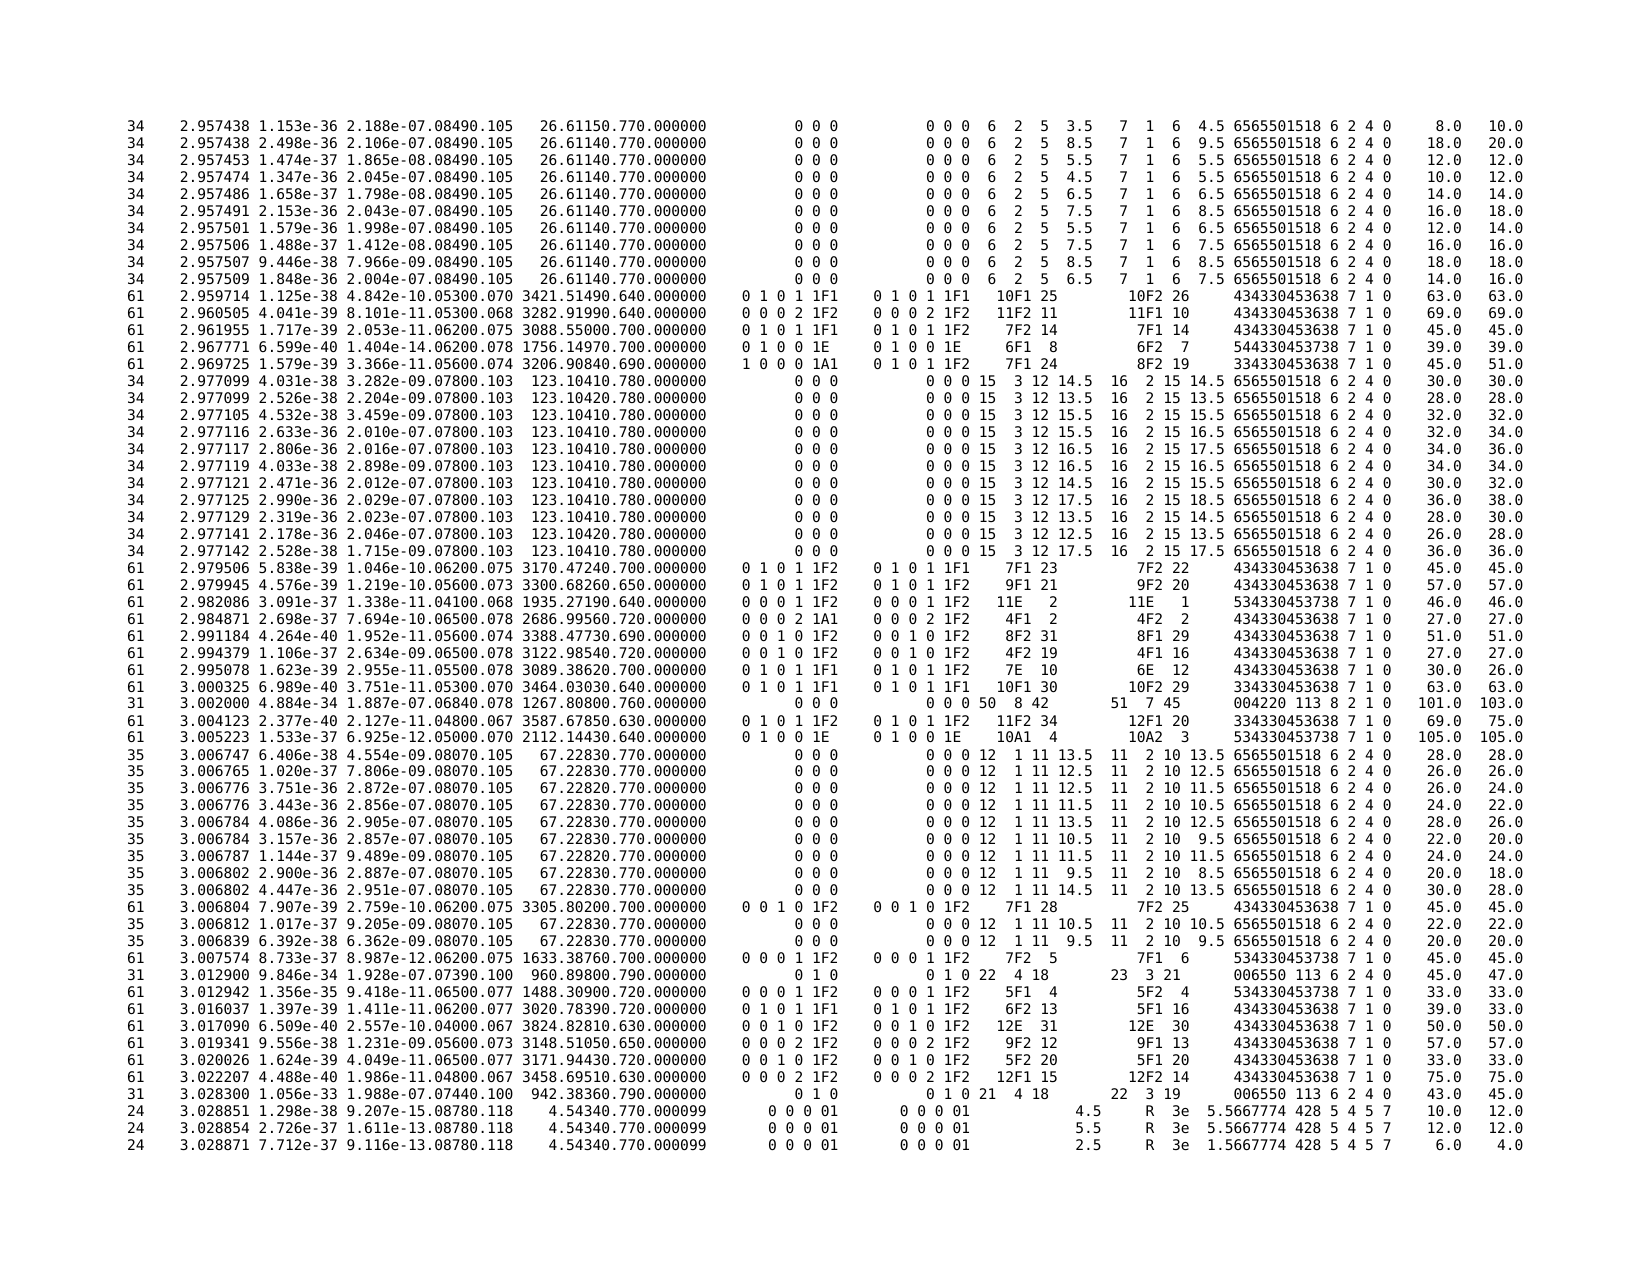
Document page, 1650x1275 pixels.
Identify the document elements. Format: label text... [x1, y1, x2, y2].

text 61 3.019341 9.556e-38 1.231e-09.05600.073 3148.51050.650.000000 0 0 0 2 1F2 0 0 0 2 1F2 9F2 12 9F1 13 434330453638 7 1 0 57.0 57.0 [118, 1035, 1532, 1052]
text 34 2.977116 2.633e-36 2.010e-07.07800.103 123.10410.780.000000 0 0 0 0 0 0 15 3 12 15.5 16 2 15 16.5 6565501518 6 2 4 0 32.0 34.0 [118, 424, 1532, 441]
text 61 2.982086 3.091e-37 1.338e-11.04100.068 1935.27190.640.000000 0 0 0 1 1F2 0 0 0 1 1F2 11E 2 11E 1 534330453738 7 1 0 46.0 46.0 [118, 593, 1532, 611]
text 24 3.028851 1.298e-38 9.207e-15.08780.118 4.54340.770.000099 0 0 0 01 0 0 0 01 4.5 R 3e 5.5667774 428 5 4 5 7 10.0 12.0 [118, 1103, 1532, 1120]
text 61 3.004123 2.377e-40 2.127e-11.04800.067 3587.67850.630.000000 0 1 0 1 1F2 0 1 0 1 1F2 11F2 34 12F1 20 334330453638 7 1 0 69.0 75.0 [118, 712, 1532, 729]
text 34 2.977129 2.319e-36 2.023e-07.07800.103 123.10410.780.000000 0 0 0 0 0 0 15 3 12 13.5 16 2 15 14.5 6565501518 6 2 4 0 28.0 30.0 [118, 509, 1532, 526]
text 31 3.002000 4.884e-34 1.887e-07.06840.078 1267.80800.760.000000 0 0 0 0 0 0 50 8 42 51 7 45 004220 113 8 2 1 0 101.0 103.0 [118, 695, 1532, 712]
text 34 2.957438 1.153e-36 2.188e-07.08490.105 26.61150.770.000000 0 0 0 0 0 0 6 2 5 3.5 7 1 6 4.5 6565501518 6 2 4 0 8.0 10.0 [118, 118, 1532, 135]
text 61 2.979506 5.838e-39 1.046e-10.06200.075 3170.47240.700.000000 0 1 0 1 1F2 0 1 0 1 1F1 7F1 23 7F2 22 434330453638 7 1 0 45.0 45.0 [118, 559, 1532, 577]
text 61 2.967771 6.599e-40 1.404e-14.06200.078 1756.14970.700.000000 0 1 0 0 1E 0 1 0 0 1E 6F1 8 6F2 7 544330453738 7 1 0 39.0 39.0 [118, 339, 1532, 356]
text 34 2.977121 2.471e-36 2.012e-07.07800.103 123.10410.780.000000 0 0 0 0 0 0 15 3 12 14.5 16 2 15 15.5 6565501518 6 2 4 0 30.0 32.0 [118, 475, 1532, 492]
text 34 2.957506 1.488e-37 1.412e-08.08490.105 26.61140.770.000000 0 0 0 0 0 0 6 2 5 7.5 7 1 6 7.5 6565501518 6 2 4 0 16.0 16.0 [118, 237, 1532, 254]
text 61 2.961955 1.717e-39 2.053e-11.06200.075 3088.55000.700.000000 0 1 0 1 1F1 0 1 0 1 1F2 7F2 14 7F1 14 434330453638 7 1 0 45.0 45.0 [118, 322, 1532, 339]
text 34 2.977099 2.526e-38 2.204e-09.07800.103 123.10420.780.000000 0 0 0 0 0 0 15 3 12 13.5 16 2 15 13.5 6565501518 6 2 4 0 28.0 28.0 [118, 390, 1532, 407]
text 34 2.977119 4.033e-38 2.898e-09.07800.103 123.10410.780.000000 0 0 0 0 0 0 15 3 12 16.5 16 2 15 16.5 6565501518 6 2 4 0 34.0 34.0 [118, 458, 1532, 475]
text 61 3.016037 1.397e-39 1.411e-11.06200.077 3020.78390.720.000000 0 1 0 1 1F1 0 1 0 1 1F2 6F2 13 5F1 16 434330453638 7 1 0 39.0 33.0 [118, 1001, 1532, 1018]
text 35 3.006776 3.443e-36 2.856e-07.08070.105 67.22830.770.000000 0 0 0 0 0 0 12 1 11 11.5 11 2 10 10.5 6565501518 6 2 4 0 24.0 22.0 [118, 797, 1532, 814]
text 35 3.006802 4.447e-36 2.951e-07.08070.105 67.22830.770.000000 0 0 0 0 0 0 12 1 11 14.5 11 2 10 13.5 6565501518 6 2 4 0 30.0 28.0 [118, 882, 1532, 899]
text 24 3.028871 7.712e-37 9.116e-13.08780.118 4.54340.770.000099 0 0 0 01 0 0 0 01 2.5 R 3e 1.5667774 428 5 4 5 7 6.0 4.0 [118, 1137, 1532, 1154]
text 35 3.006839 6.392e-38 6.362e-09.08070.105 67.22830.770.000000 0 0 0 0 0 0 12 1 11 9.5 11 2 10 9.5 6565501518 6 2 4 0 20.0 20.0 [118, 933, 1532, 950]
text 34 2.957509 1.848e-36 2.004e-07.08490.105 26.61140.770.000000 0 0 0 0 0 0 6 2 5 6.5 7 1 6 7.5 6565501518 6 2 4 0 14.0 16.0 [118, 271, 1532, 288]
text 35 3.006784 4.086e-36 2.905e-07.08070.105 67.22830.770.000000 0 0 0 0 0 0 12 1 11 13.5 11 2 10 12.5 6565501518 6 2 4 0 28.0 26.0 [118, 814, 1532, 831]
text 61 2.984871 2.698e-37 7.694e-10.06500.078 2686.99560.720.000000 0 0 0 2 1A1 0 0 0 2 1F2 4F1 2 4F2 2 434330453638 7 1 0 27.0 27.0 [118, 611, 1532, 627]
text 34 2.977125 2.990e-36 2.029e-07.07800.103 123.10410.780.000000 0 0 0 0 0 0 15 3 12 17.5 16 2 15 18.5 6565501518 6 2 4 0 36.0 38.0 [118, 492, 1532, 509]
text 35 3.006747 6.406e-38 4.554e-09.08070.105 67.22830.770.000000 0 0 0 0 0 0 12 1 11 13.5 11 2 10 13.5 6565501518 6 2 4 0 28.0 28.0 [118, 746, 1532, 763]
text 31 3.028300 1.056e-33 1.988e-07.07440.100 942.38360.790.000000 0 1 0 0 1 0 21 4 18 22 3 19 006550 113 6 2 4 0 43.0 45.0 [118, 1086, 1532, 1103]
text 34 2.957507 9.446e-38 7.966e-09.08490.105 26.61140.770.000000 0 0 0 0 0 0 6 2 5 8.5 7 1 6 8.5 6565501518 6 2 4 0 18.0 18.0 [118, 254, 1532, 271]
text 61 2.991184 4.264e-40 1.952e-11.05600.074 3388.47730.690.000000 0 0 1 0 1F2 0 0 1 0 1F2 8F2 31 8F1 29 434330453638 7 1 0 51.0 51.0 [118, 627, 1532, 644]
text 34 2.977105 4.532e-38 3.459e-09.07800.103 123.10410.780.000000 0 0 0 0 0 0 15 3 12 15.5 16 2 15 15.5 6565501518 6 2 4 0 32.0 32.0 [118, 407, 1532, 424]
text 34 2.957474 1.347e-36 2.045e-07.08490.105 26.61140.770.000000 0 0 0 0 0 0 6 2 5 4.5 7 1 6 5.5 6565501518 6 2 4 0 10.0 12.0 [118, 169, 1532, 186]
text 61 2.969725 1.579e-39 3.366e-11.05600.074 3206.90840.690.000000 1 0 0 0 1A1 0 1 0 1 1F2 7F1 24 8F2 19 334330453638 7 1 0 45.0 51.0 [118, 356, 1532, 373]
text 24 3.028854 2.726e-37 1.611e-13.08780.118 4.54340.770.000099 0 0 0 01 0 0 0 01 5.5 R 3e 5.5667774 428 5 4 5 7 12.0 12.0 [118, 1120, 1532, 1137]
text 35 3.006787 1.144e-37 9.489e-09.08070.105 67.22820.770.000000 0 0 0 0 0 0 12 1 11 11.5 11 2 10 11.5 6565501518 6 2 4 0 24.0 24.0 [118, 848, 1532, 865]
text 61 3.017090 6.509e-40 2.557e-10.04000.067 3824.82810.630.000000 0 0 1 0 1F2 0 0 1 0 1F2 12E 31 12E 30 434330453638 7 1 0 50.0 50.0 [118, 1018, 1532, 1035]
text 61 3.005223 1.533e-37 6.925e-12.05000.070 2112.14430.640.000000 0 1 0 0 1E 0 1 0 0 1E 10A1 4 10A2 3 534330453738 7 1 0 105.0 105.0 [118, 729, 1532, 746]
text 34 2.957453 1.474e-37 1.865e-08.08490.105 26.61140.770.000000 0 0 0 0 0 0 6 2 5 5.5 7 1 6 5.5 6565501518 6 2 4 0 12.0 12.0 [118, 152, 1532, 169]
text 34 2.977141 2.178e-36 2.046e-07.07800.103 123.10420.780.000000 0 0 0 0 0 0 15 3 12 12.5 16 2 15 13.5 6565501518 6 2 4 0 26.0 28.0 [118, 526, 1532, 543]
text 61 3.007574 8.733e-37 8.987e-12.06200.075 1633.38760.700.000000 0 0 0 1 1F2 0 0 0 1 1F2 7F2 5 7F1 6 534330453738 7 1 0 45.0 45.0 [118, 950, 1532, 967]
text 34 2.957438 2.498e-36 2.106e-07.08490.105 26.61140.770.000000 0 0 0 0 0 0 6 2 5 8.5 7 1 6 9.5 6565501518 6 2 4 0 18.0 20.0 [118, 135, 1532, 152]
text 34 2.977099 4.031e-38 3.282e-09.07800.103 123.10410.780.000000 0 0 0 0 0 0 15 3 12 14.5 16 2 15 14.5 6565501518 6 2 4 0 30.0 30.0 [118, 373, 1532, 390]
text 34 2.957491 2.153e-36 2.043e-07.08490.105 26.61140.770.000000 0 0 0 0 0 0 6 2 5 7.5 7 1 6 8.5 6565501518 6 2 4 0 16.0 18.0 [118, 203, 1532, 220]
text 61 3.022207 4.488e-40 1.986e-11.04800.067 3458.69510.630.000000 0 0 0 2 1F2 0 0 0 2 1F2 12F1 15 12F2 14 434330453638 7 1 0 75.0 75.0 [118, 1069, 1532, 1086]
text 34 2.977117 2.806e-36 2.016e-07.07800.103 123.10410.780.000000 0 0 0 0 0 0 15 3 12 16.5 16 2 15 17.5 6565501518 6 2 4 0 34.0 36.0 [118, 441, 1532, 458]
text 35 3.006802 2.900e-36 2.887e-07.08070.105 67.22830.770.000000 0 0 0 0 0 0 12 1 11 9.5 11 2 10 8.5 6565501518 6 2 4 0 20.0 18.0 [118, 865, 1532, 882]
text 61 3.012942 1.356e-35 9.418e-11.06500.077 1488.30900.720.000000 0 0 0 1 1F2 0 0 0 1 1F2 5F1 4 5F2 4 534330453738 7 1 0 33.0 33.0 [118, 984, 1532, 1001]
text 61 2.995078 1.623e-39 2.955e-11.05500.078 3089.38620.700.000000 0 1 0 1 1F1 0 1 0 1 1F2 7E 10 6E 12 434330453638 7 1 0 30.0 26.0 [118, 661, 1532, 678]
text 34 2.957486 1.658e-37 1.798e-08.08490.105 26.61140.770.000000 0 0 0 0 0 0 6 2 5 6.5 7 1 6 6.5 6565501518 6 2 4 0 14.0 14.0 [118, 186, 1532, 203]
text 61 2.959714 1.125e-38 4.842e-10.05300.070 3421.51490.640.000000 0 1 0 1 1F1 0 1 0 1 1F1 10F1 25 10F2 26 434330453638 7 1 0 63.0 63.0 [118, 288, 1532, 305]
text 34 2.957501 1.579e-36 1.998e-07.08490.105 26.61140.770.000000 0 0 0 0 0 0 6 2 5 5.5 7 1 6 6.5 6565501518 6 2 4 0 12.0 14.0 [118, 220, 1532, 237]
text 61 3.020026 1.624e-39 4.049e-11.06500.077 3171.94430.720.000000 0 0 1 0 1F2 0 0 1 0 1F2 5F2 20 5F1 20 434330453638 7 1 0 33.0 33.0 [118, 1052, 1532, 1069]
text 34 2.977142 2.528e-38 1.715e-09.07800.103 123.10410.780.000000 0 0 0 0 0 0 15 3 12 17.5 16 2 15 17.5 6565501518 6 2 4 0 36.0 36.0 [118, 543, 1532, 559]
text 61 2.994379 1.106e-37 2.634e-09.06500.078 3122.98540.720.000000 0 0 1 0 1F2 0 0 1 0 1F2 4F2 19 4F1 16 434330453638 7 1 0 27.0 27.0 [118, 644, 1532, 661]
text 61 2.960505 4.041e-39 8.101e-11.05300.068 3282.91990.640.000000 0 0 0 2 1F2 0 0 0 2 1F2 11F2 11 11F1 10 434330453638 7 1 0 69.0 69.0 [118, 305, 1532, 322]
text 61 3.000325 6.989e-40 3.751e-11.05300.070 3464.03030.640.000000 0 1 0 1 1F1 0 1 0 1 1F1 10F1 30 10F2 29 334330453638 7 1 0 63.0 63.0 [118, 678, 1532, 695]
text 35 3.006776 3.751e-36 2.872e-07.08070.105 67.22820.770.000000 0 0 0 0 0 0 12 1 11 12.5 11 2 10 11.5 6565501518 6 2 4 0 26.0 24.0 [118, 780, 1532, 797]
text 61 2.979945 4.576e-39 1.219e-10.05600.073 3300.68260.650.000000 0 1 0 1 1F2 0 1 0 1 1F2 9F1 21 9F2 20 434330453638 7 1 0 57.0 57.0 [118, 577, 1532, 593]
text 35 3.006812 1.017e-37 9.205e-09.08070.105 67.22830.770.000000 0 0 0 0 0 0 12 1 11 10.5 11 2 10 10.5 6565501518 6 2 4 0 22.0 22.0 [118, 916, 1532, 933]
text 31 3.012900 9.846e-34 1.928e-07.07390.100 960.89800.790.000000 0 1 0 0 1 0 22 4 18 23 3 21 006550 113 6 2 4 0 45.0 47.0 [118, 967, 1532, 984]
text 35 3.006784 3.157e-36 2.857e-07.08070.105 67.22830.770.000000 0 0 0 0 0 0 12 1 11 10.5 11 2 10 9.5 6565501518 6 2 4 0 22.0 20.0 [118, 831, 1532, 848]
text 35 3.006765 1.020e-37 7.806e-09.08070.105 67.22830.770.000000 0 0 0 0 0 0 12 1 11 12.5 11 2 10 12.5 6565501518 6 2 4 0 26.0 26.0 [118, 763, 1532, 780]
text 61 3.006804 7.907e-39 2.759e-10.06200.075 3305.80200.700.000000 0 0 1 0 1F2 0 0 1 0 1F2 7F1 28 7F2 25 434330453638 7 1 0 45.0 45.0 [118, 899, 1532, 916]
